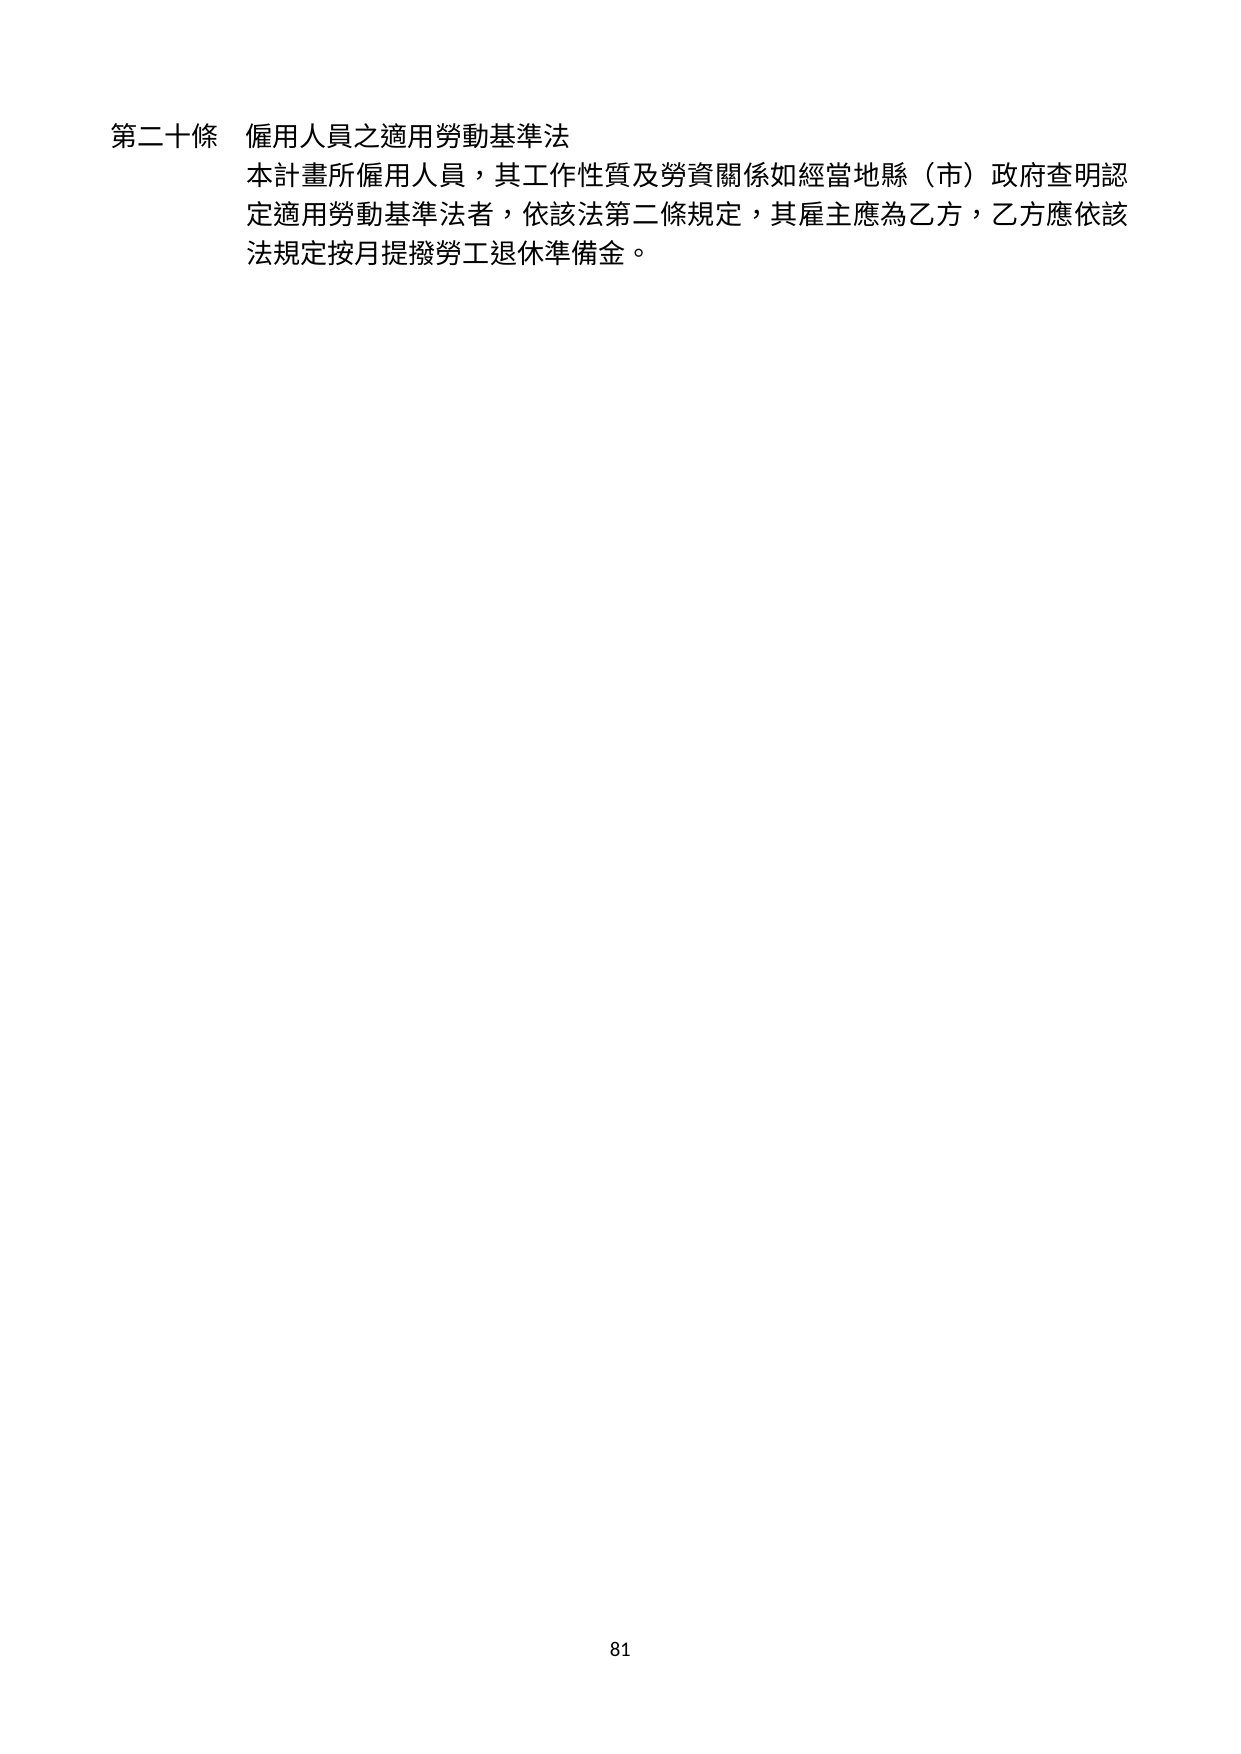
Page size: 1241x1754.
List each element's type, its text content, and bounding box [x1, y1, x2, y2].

text 第二十條 僱用人員之適用勞動基準法 [110, 114, 1131, 154]
text 本計畫所僱用人員，其工作性質及勞資關係如經當地縣（市）政府查明認定適用勞動基準法者，依該法第二條規定，其雇主應為乙方，乙方應依該法規定按月提撥勞工退休準備金。 [246, 154, 1131, 272]
